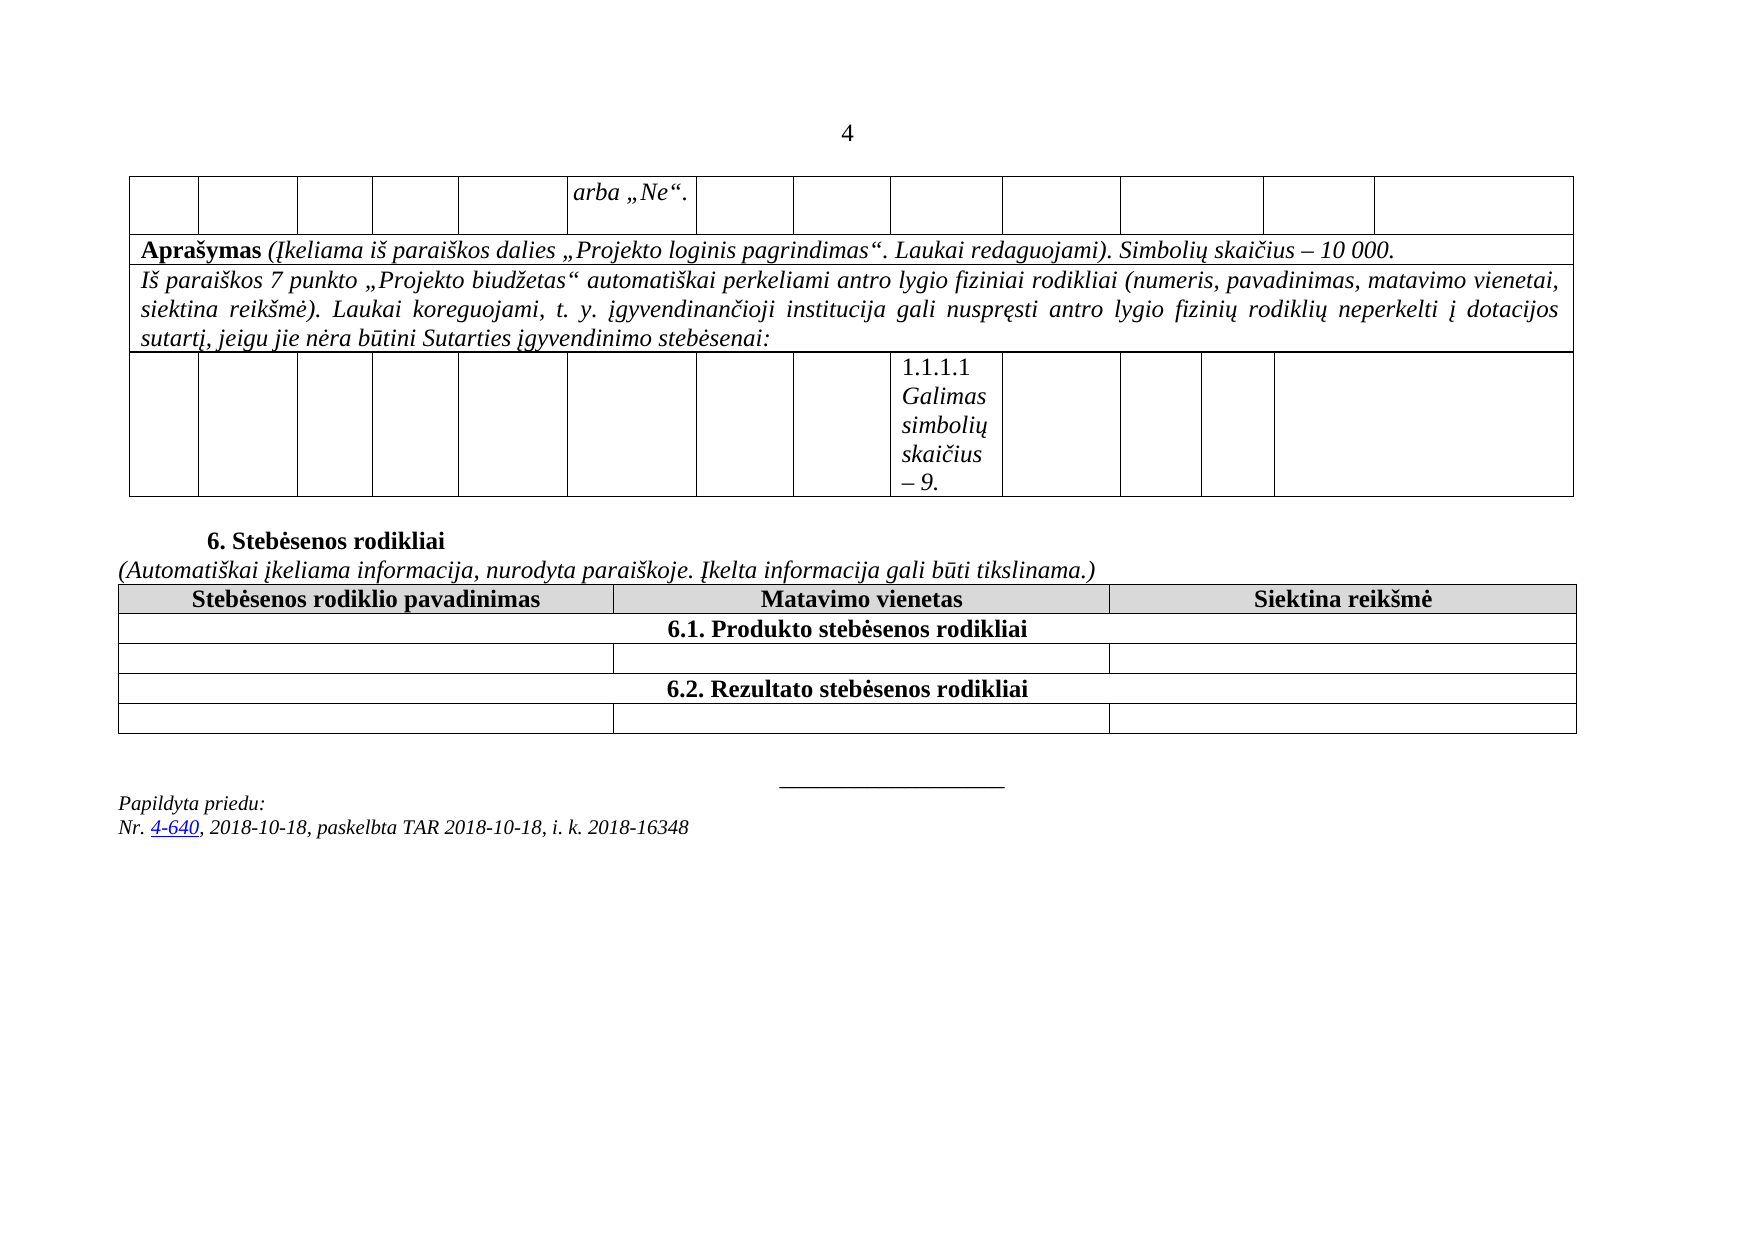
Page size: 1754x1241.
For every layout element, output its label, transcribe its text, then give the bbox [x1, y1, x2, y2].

table_cell [1121, 353, 1201, 496]
table_cell [697, 177, 793, 234]
table_cell [568, 353, 696, 496]
table_cell [1202, 353, 1274, 496]
table_header Stebėsenos rodiklio pavadinimas [119, 585, 613, 613]
table_cell [459, 353, 567, 496]
text Nr. 4-640, 2018-10-18, paskelbta TAR 2018-10-18, i. k. 2018-16348 [118, 815, 1577, 839]
table_header Siektina reikšmė [1110, 585, 1576, 613]
table_cell 1.1.1.1 Galimas simbolių skaičius – 9. [891, 353, 1002, 496]
table_cell [298, 353, 372, 496]
table_cell [199, 353, 297, 496]
table_cell [614, 644, 1109, 673]
table_cell [1003, 177, 1120, 234]
text Papildyta priedu: [118, 791, 1577, 815]
table_cell [130, 353, 198, 496]
table_cell [373, 353, 458, 496]
text __________________ [118, 762, 1577, 791]
table_cell [130, 177, 198, 234]
table_cell [1121, 177, 1263, 234]
table_cell Iš paraiškos 7 punkto „Projekto biudžetas“ automatiškai perkeliami antro lygio fiziniai rodikliai (numeris, pavadinimas, matavimo vienetai, siektina reikšmė). Laukai koreguojami, t. y. įgyvendinančioji institucija gali nuspręsti antro lygio fizinių rodiklių neperkelti į dotacijos sutartį, jeigu jie nėra būtini Sutarties įgyvendinimo stebėsenai: [130, 265, 1573, 351]
table_cell [1275, 353, 1573, 496]
table_cell [1003, 353, 1120, 496]
table_cell arba „Ne“. [568, 177, 696, 234]
table_cell [1375, 177, 1573, 234]
table_cell [1264, 177, 1374, 234]
table_cell [1110, 644, 1576, 673]
table_cell Aprašymas (Įkeliama iš paraiškos dalies „Projekto loginis pagrindimas“. Laukai redaguojami). Simbolių skaičius – 10 000. [130, 235, 1573, 264]
table_cell 6.1. Produkto stebėsenos rodikliai [119, 614, 1576, 643]
table_cell [298, 177, 372, 234]
text 6. Stebėsenos rodikliai [118, 526, 1577, 555]
table_header Matavimo vienetas [614, 585, 1109, 613]
table_cell [199, 177, 297, 234]
table_cell [697, 353, 793, 496]
table_cell [891, 177, 1002, 234]
table_cell [119, 704, 613, 732]
table_cell [794, 353, 890, 496]
table_cell [614, 704, 1109, 732]
text (Automatiškai įkeliama informacija, nurodyta paraiškoje. Įkelta informacija gali būti tikslinama.) [118, 555, 1577, 583]
table_cell 6.2. Rezultato stebėsenos rodikliai [119, 674, 1576, 703]
table_cell [1110, 704, 1576, 732]
table_cell [794, 177, 890, 234]
table_cell [119, 644, 613, 673]
table_cell [459, 177, 567, 234]
table_cell [373, 177, 458, 234]
